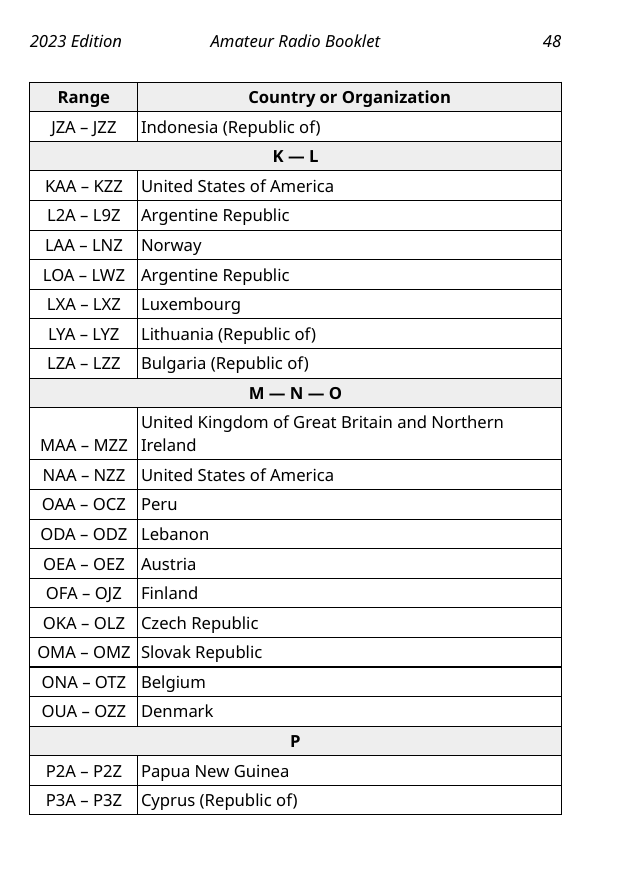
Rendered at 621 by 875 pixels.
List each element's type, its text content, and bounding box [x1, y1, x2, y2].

table_cell Papua New Guinea [138, 756, 561, 785]
table_cell Bulgaria (Republic of) [138, 349, 561, 377]
table_cell LXA – LXZ [30, 290, 137, 318]
table_cell Indonesia (Republic of) [138, 112, 561, 141]
table_cell OMA – OMZ [30, 638, 137, 666]
table_cell OKA – OLZ [30, 608, 137, 637]
table_cell OFA – OJZ [30, 579, 137, 607]
table_cell MAA – MZZ [30, 408, 137, 459]
table_header Country or Organization [138, 83, 561, 111]
table_cell United States of America [138, 171, 561, 200]
table_cell ODA – ODZ [30, 520, 137, 548]
table_cell OUA – OZZ [30, 697, 137, 726]
table_cell Slovak Republic [138, 638, 561, 666]
table_cell P3A – P3Z [30, 786, 137, 814]
table_cell Lithuania (Republic of) [138, 319, 561, 348]
table_cell Peru [138, 490, 561, 518]
table_cell Finland [138, 579, 561, 607]
table_cell Austria [138, 549, 561, 578]
table_cell Norway [138, 231, 561, 259]
table_cell NAA – NZZ [30, 460, 137, 489]
table_cell JZA – JZZ [30, 112, 137, 141]
table_cell LAA – LNZ [30, 231, 137, 259]
table_cell P2A – P2Z [30, 756, 137, 785]
table_cell Czech Republic [138, 608, 561, 637]
table_cell United Kingdom of Great Britain and Northern Ireland [138, 408, 561, 459]
table_cell OEA – OEZ [30, 549, 137, 578]
table_cell United States of America [138, 460, 561, 489]
table_cell ONA – OTZ [30, 668, 137, 696]
table_cell L2A – L9Z [30, 201, 137, 229]
table_cell OAA – OCZ [30, 490, 137, 518]
table_cell P [30, 727, 561, 755]
table_cell Argentine Republic [138, 260, 561, 289]
table_cell LOA – LWZ [30, 260, 137, 289]
table_cell Luxembourg [138, 290, 561, 318]
table_cell LZA – LZZ [30, 349, 137, 377]
table_cell KAA – KZZ [30, 171, 137, 200]
table_cell Lebanon [138, 520, 561, 548]
table_cell Argentine Republic [138, 201, 561, 229]
table_cell Belgium [138, 668, 561, 696]
table_cell LYA – LYZ [30, 319, 137, 348]
table_cell M — N — O [30, 379, 561, 407]
table_cell K — L [30, 142, 561, 170]
table_cell Cyprus (Republic of) [138, 786, 561, 814]
table_header Range [30, 83, 137, 111]
table_cell Denmark [138, 697, 561, 726]
